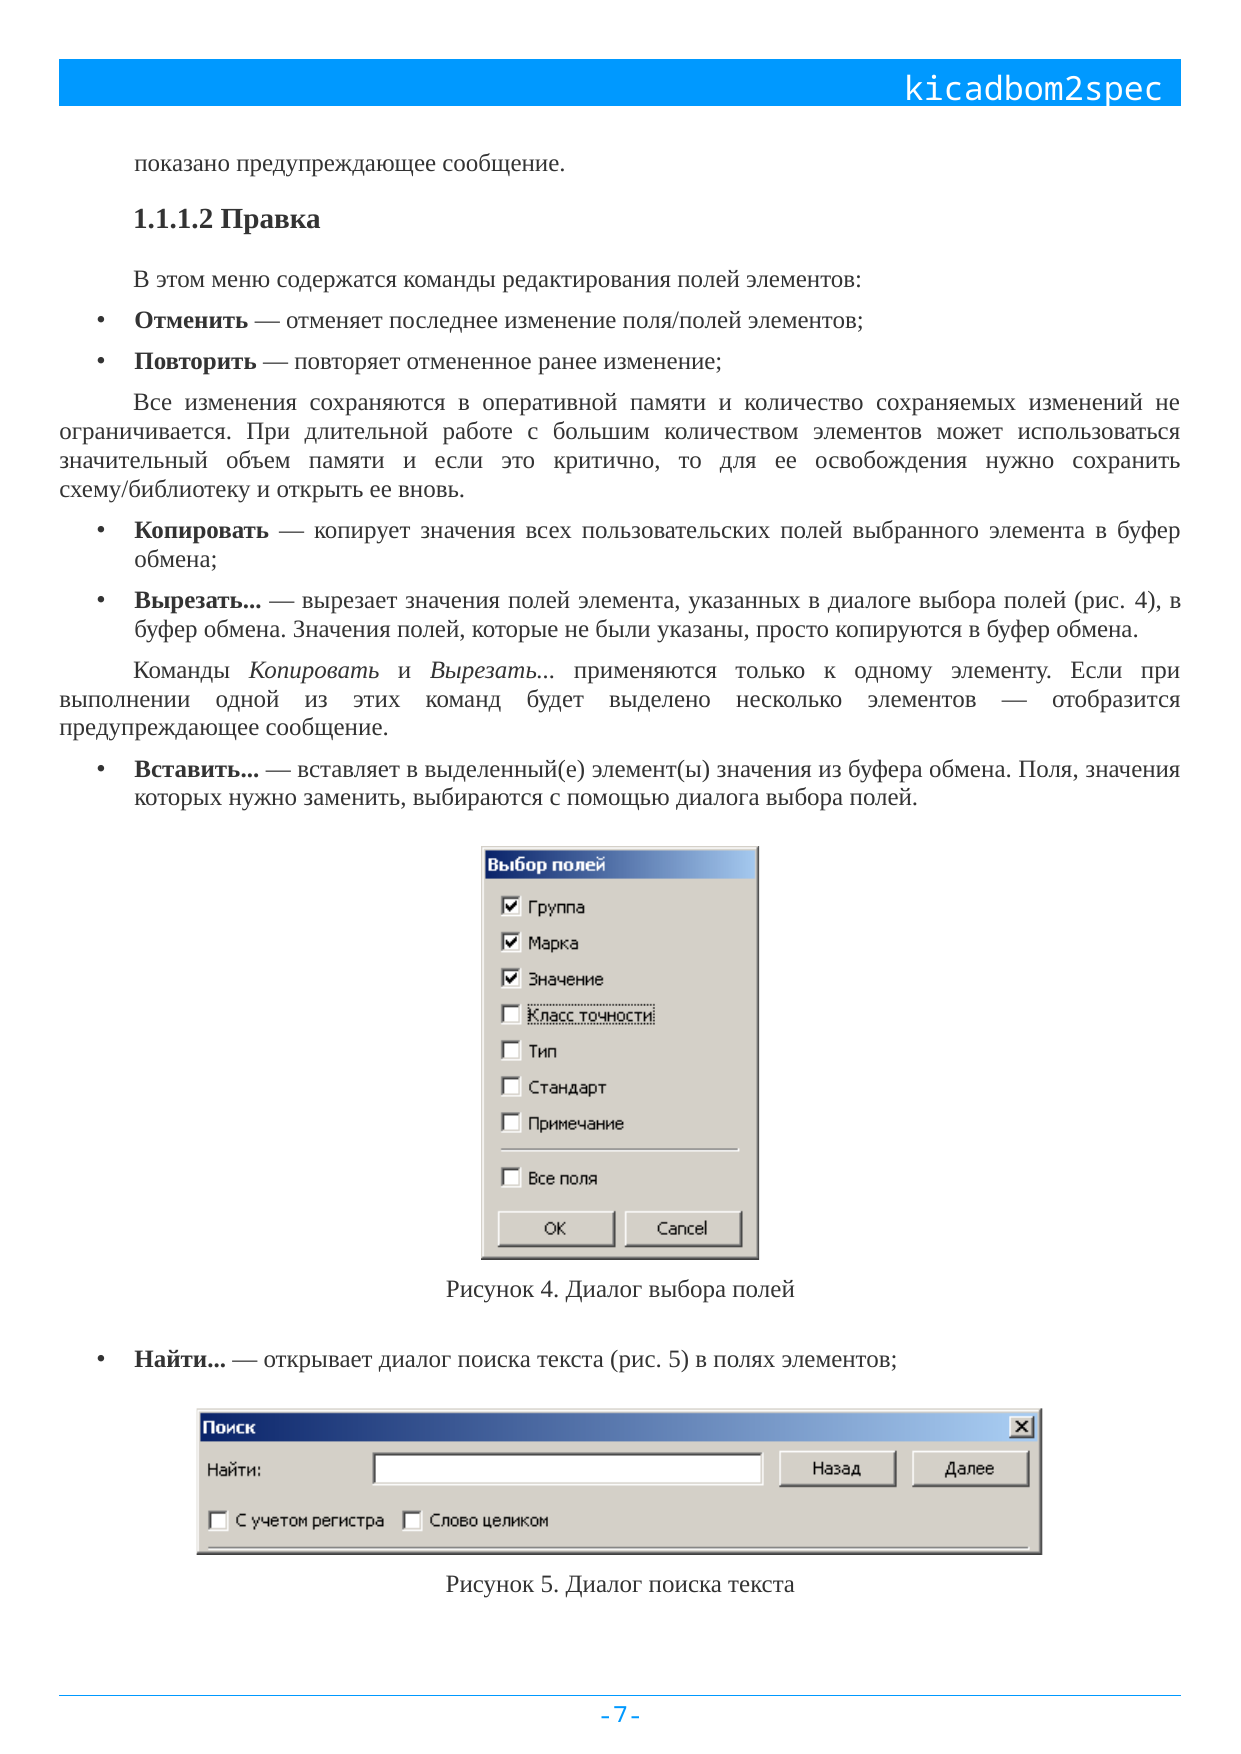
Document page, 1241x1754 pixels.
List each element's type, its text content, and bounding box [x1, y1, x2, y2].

text Рисунок 4. Диалог выбора полей [439, 1260, 801, 1302]
text Рисунок 5. Диалог поиска текста [185, 1555, 1055, 1598]
list Вставить... — вставляет в выделенный(е) элемент(ы) значения из буфера обмена. Поля, значения которых нужно заменить, выбираются с помощью диалога выбора полей. [97, 754, 1181, 811]
text В этом меню содержатся команды редактирования полей элементов: [59, 264, 1181, 292]
text Команды Копировать и Вырезать... применяются только к одному элементу. Если при выполнении одной из этих команд будет выделено несколько элементов — отобразится предупреждающее сообщение. [59, 655, 1181, 741]
text Все изменения сохраняются в оперативной памяти и количество сохраняемых изменений не ограничивается. При длительной работе с большим количеством элементов может использоваться значительный объем памяти и если это критично, то для ее освобождения нужно сохранить схему/библиотеку и открыть ее вновь. [59, 387, 1181, 502]
picture [481, 846, 760, 1260]
list показано предупреждающее сообщение. [97, 148, 1181, 176]
list Найти... — открывает диалог поиска текста (рис. 5) в полях элементов; [97, 1344, 1181, 1372]
list Отменить — отменяет последнее изменение поля/полей элементов; [97, 305, 1181, 334]
list Вырезать... — вырезает значения полей элемента, указанных в диалоге выбора полей (рис. 4), в буфер обмена. Значения полей, которые не были указаны, просто копируются в буфер обмена. [97, 585, 1181, 642]
subtitle 1.1.1.2 Правка [133, 201, 1181, 234]
picture [196, 1407, 1044, 1555]
list Повторить — повторяет отмененное ранее изменение; [97, 346, 1181, 375]
list Копировать — копирует значения всех пользовательских полей выбранного элемента в буфер обмена; [97, 515, 1181, 572]
